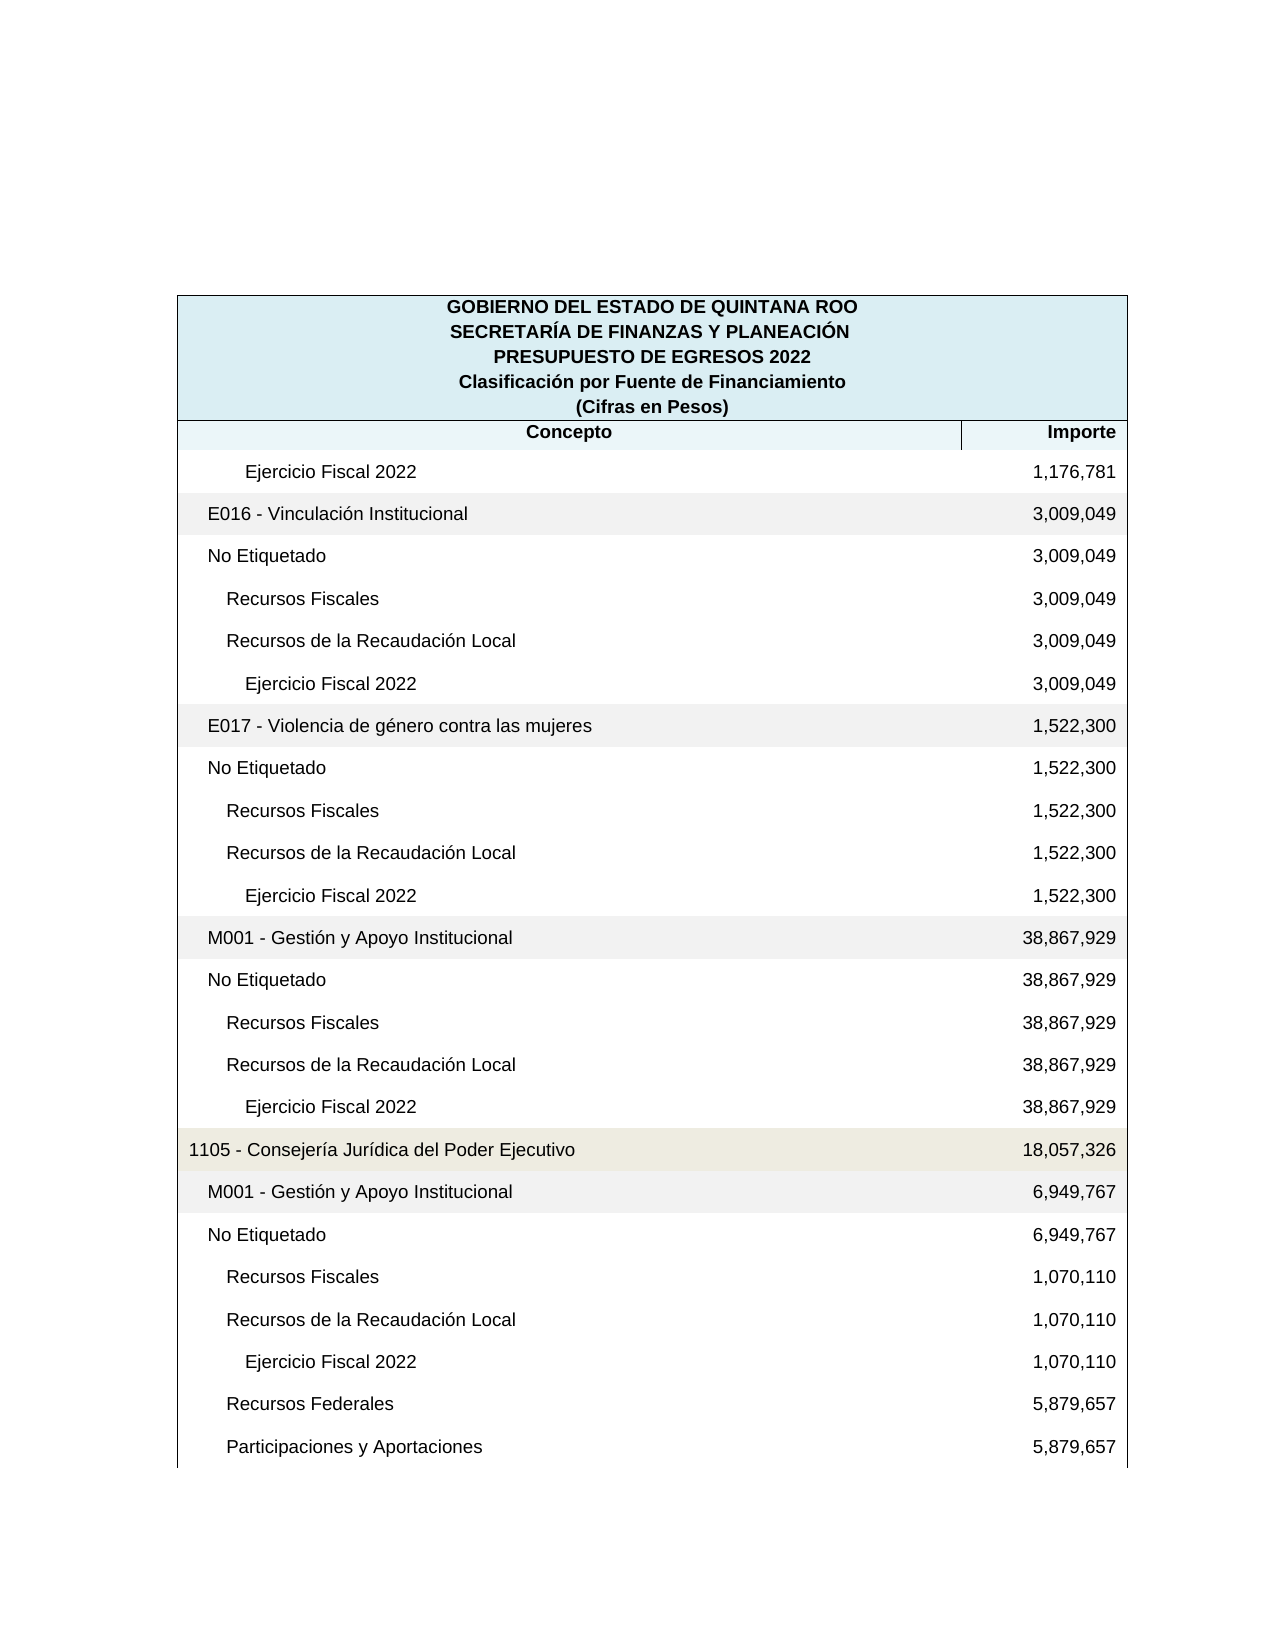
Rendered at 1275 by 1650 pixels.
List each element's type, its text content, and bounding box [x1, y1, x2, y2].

table_cell No Etiquetado [178, 1213, 974, 1256]
table_cell Recursos de la Recaudación Local [178, 1044, 974, 1086]
table_cell 1,522,300 [974, 704, 1127, 747]
table_cell Ejercicio Fiscal 2022 [178, 662, 974, 704]
table_cell 38,867,929 [974, 1086, 1127, 1128]
table_cell Participaciones y Aportaciones [178, 1425, 974, 1467]
table_cell 1,070,110 [974, 1256, 1127, 1298]
table_cell 1,522,300 [974, 747, 1127, 789]
table_cell 38,867,929 [974, 959, 1127, 1001]
table_cell Importe [962, 421, 1127, 450]
table_cell 1,176,781 [974, 450, 1127, 492]
table_cell 1,522,300 [974, 789, 1127, 832]
table_cell Ejercicio Fiscal 2022 [178, 1340, 974, 1383]
table_cell No Etiquetado [178, 747, 974, 789]
table_cell 1,522,300 [974, 874, 1127, 916]
table_cell Recursos Fiscales [178, 577, 974, 619]
table_cell 1,070,110 [974, 1298, 1127, 1340]
table_cell M001 - Gestión y Apoyo Institucional [178, 1171, 974, 1213]
table_cell Ejercicio Fiscal 2022 [178, 1086, 974, 1128]
table_cell 38,867,929 [974, 1001, 1127, 1043]
table_cell 1,522,300 [974, 832, 1127, 874]
table_cell Recursos Fiscales [178, 789, 974, 832]
table_cell 3,009,049 [974, 662, 1127, 704]
table_cell 3,009,049 [974, 493, 1127, 535]
table_cell 5,879,657 [974, 1383, 1127, 1425]
table_cell 5,879,657 [974, 1425, 1127, 1467]
table_cell Recursos de la Recaudación Local [178, 1298, 974, 1340]
table_cell Ejercicio Fiscal 2022 [178, 450, 974, 492]
table_cell Concepto [178, 421, 961, 450]
table_cell No Etiquetado [178, 535, 974, 577]
table_cell Recursos Fiscales [178, 1001, 974, 1043]
table_cell Recursos Federales [178, 1383, 974, 1425]
table_cell 1,070,110 [974, 1340, 1127, 1383]
table_cell Recursos de la Recaudación Local [178, 620, 974, 662]
table_cell E016 - Vinculación Institucional [178, 493, 974, 535]
table_cell 18,057,326 [974, 1128, 1127, 1171]
table_header GOBIERNO DEL ESTADO DE QUINTANA ROO SECRETARÍA DE FINANZAS Y PLANEACIÓN PRESUPUESTO DE EGRESOS 2022 Clasificación por Fuente de Financiamiento (Cifras en Pesos) [178, 296, 1127, 420]
table_cell Ejercicio Fiscal 2022 [178, 874, 974, 916]
table_cell No Etiquetado [178, 959, 974, 1001]
table_cell 3,009,049 [974, 620, 1127, 662]
table_cell 38,867,929 [974, 1044, 1127, 1086]
table_cell 3,009,049 [974, 535, 1127, 577]
table_cell 3,009,049 [974, 577, 1127, 619]
table_cell Recursos de la Recaudación Local [178, 832, 974, 874]
table_cell 6,949,767 [974, 1213, 1127, 1256]
table_cell 6,949,767 [974, 1171, 1127, 1213]
table_cell E017 - Violencia de género contra las mujeres [178, 704, 974, 747]
table_cell 38,867,929 [974, 916, 1127, 959]
table_cell 1105 - Consejería Jurídica del Poder Ejecutivo [178, 1128, 974, 1171]
table_cell Recursos Fiscales [178, 1256, 974, 1298]
table_cell M001 - Gestión y Apoyo Institucional [178, 916, 974, 959]
